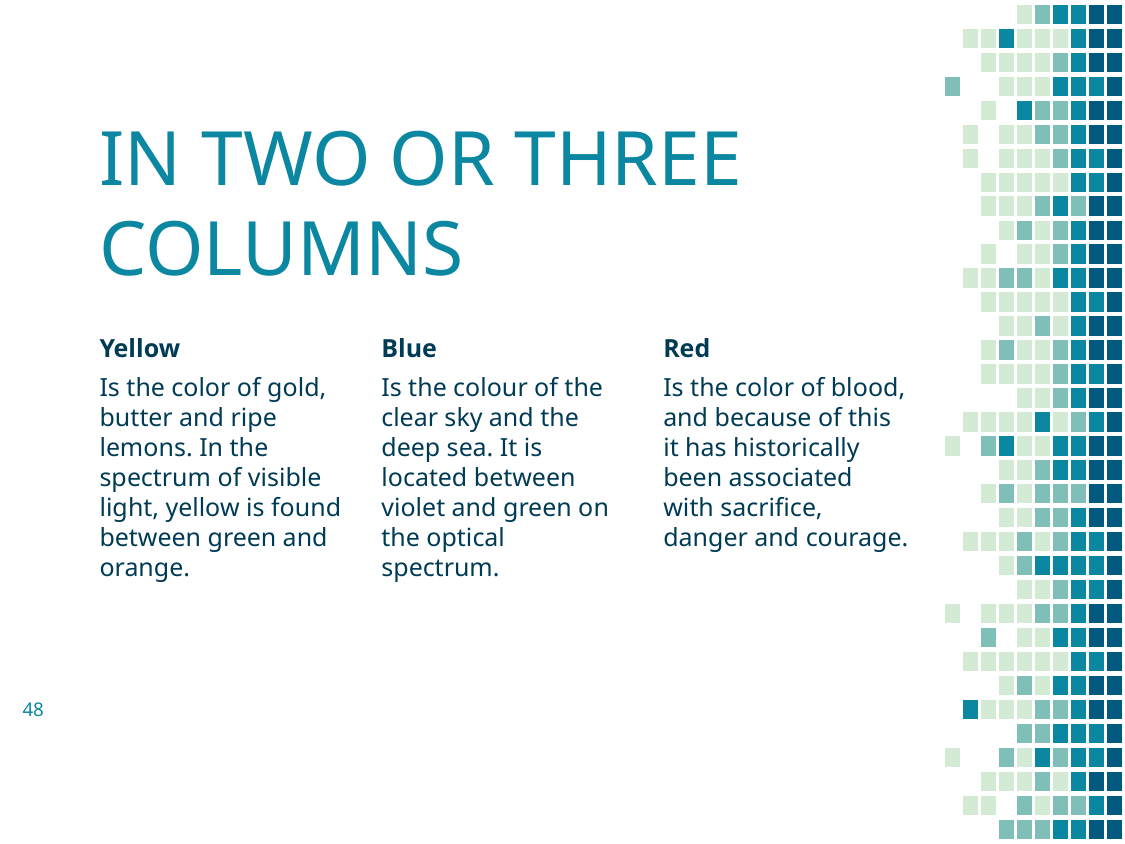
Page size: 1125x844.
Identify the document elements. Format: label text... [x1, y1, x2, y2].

list Blue Is the colour of the clear sky and the deep sea. It is located between violet and green on the optical spectrum. [370, 321, 639, 703]
list Yellow Is the color of gold, butter and ripe lemons. In the spectrum of visible light, yellow is found between green and orange. [88, 321, 357, 703]
list Red Is the color of blood, and because of this it has historically been associated with sacrifice, danger and courage. [652, 321, 921, 703]
slide_number [11, 686, 79, 735]
title IN TWO OR THREE COLUMNS [88, 196, 921, 302]
